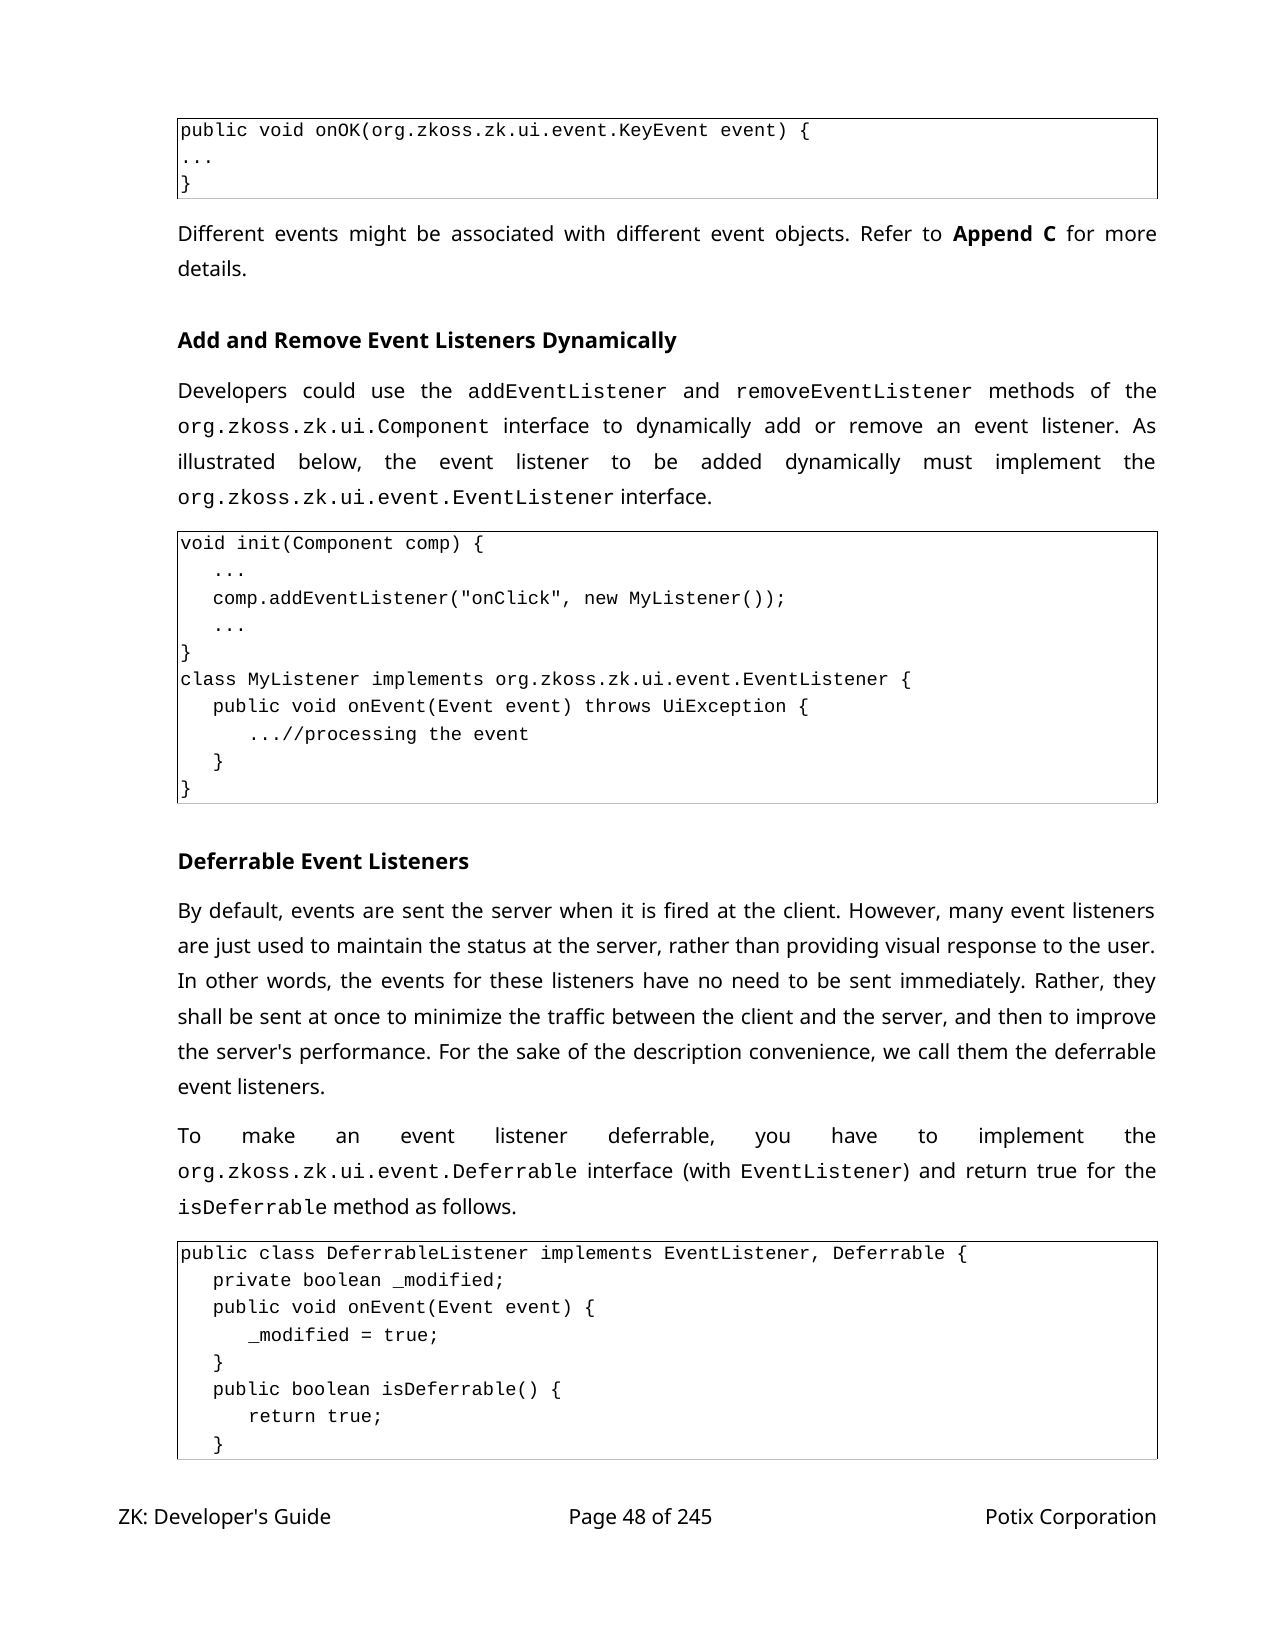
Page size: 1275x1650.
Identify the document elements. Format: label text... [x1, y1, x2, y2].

text _modified = true; [178, 1323, 1157, 1347]
text public void onEvent(Event event) throws UiException { [178, 694, 1157, 718]
text ... [178, 558, 1157, 583]
text Different events might be associated with different event objects. Refer to Append C for more details. [177, 219, 1157, 283]
text ...//processing the event [178, 721, 1157, 746]
text } [178, 1431, 1157, 1459]
text ... [178, 613, 1157, 637]
text } [178, 749, 1157, 773]
text return true; [178, 1404, 1157, 1428]
text } [178, 640, 1157, 664]
text To make an event listener deferrable, you have to implement the org.zkoss.zk.ui.event.Deferrable interface (with EventListener) and return true for the isDeferrable method as follows. [177, 1121, 1157, 1220]
text private boolean _modified; [178, 1268, 1157, 1292]
subtitle Add and Remove Event Listeners Dynamically [177, 325, 1157, 355]
text By default, events are sent the server when it is fired at the client. However, many event listeners are just used to maintain the status at the server, rather than providing visual response to the user. In other words, the events for these listeners have no need to be sent immediately. Rather, they shall be sent at once to minimize the traffic between the client and the server, and then to improve the server's performance. For the sake of the description convenience, we call them the deferrable event listeners. [177, 896, 1157, 1101]
text void init(Component comp) { [178, 532, 1157, 555]
text Developers could use the addEventListener and removeEventListener methods of the org.zkoss.zk.ui.Component interface to dynamically add or remove an event listener. As illustrated below, the event listener to be added dynamically must implement the org.zkoss.zk.ui.event.EventListener interface. [177, 376, 1157, 511]
text public class DeferrableListener implements EventListener, Deferrable { [178, 1242, 1157, 1265]
text } [178, 776, 1157, 803]
text public boolean isDeferrable() { [178, 1377, 1157, 1401]
text comp.addEventListener("onClick", new MyListener()); [178, 586, 1157, 610]
text class MyListener implements org.zkoss.zk.ui.event.EventListener { [178, 667, 1157, 691]
text public void onEvent(Event event) { [178, 1295, 1157, 1320]
text } [178, 1350, 1157, 1374]
text public void onOK(org.zkoss.zk.ui.event.KeyEvent event) { ... } [178, 119, 1157, 198]
subtitle Deferrable Event Listeners [177, 846, 1157, 876]
